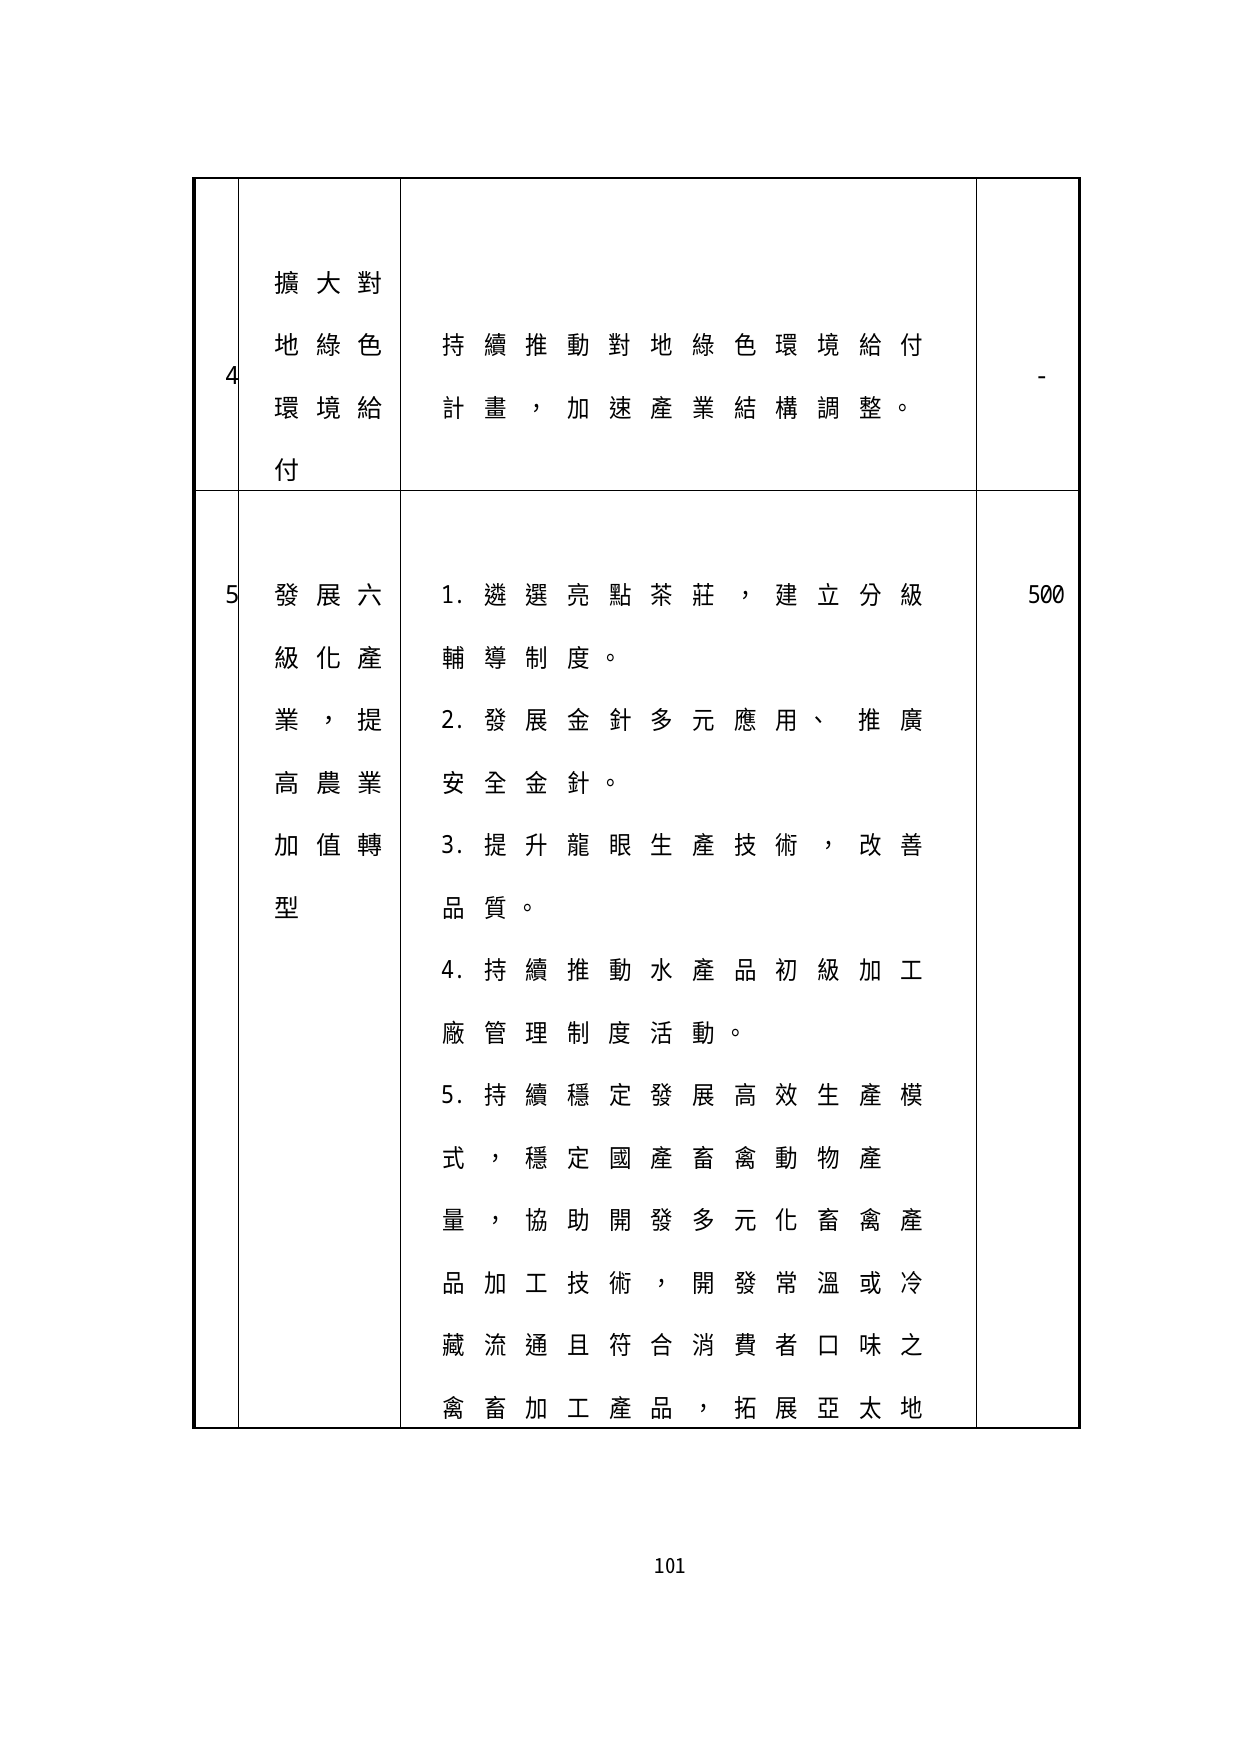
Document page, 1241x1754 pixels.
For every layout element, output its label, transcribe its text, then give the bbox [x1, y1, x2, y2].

table_cell 擴大對地綠色環境給付 [239, 179, 400, 490]
table_cell 4 [196, 179, 238, 490]
table_cell - [977, 179, 1078, 490]
table_cell 發展六級化產業，提高農業加值轉型 [239, 491, 400, 1427]
table_cell 持續推動對地綠色環境給付計畫，加速產業結構調整。 [401, 179, 976, 490]
table_cell 5 [196, 491, 238, 1427]
table_cell 500 [977, 491, 1078, 1427]
table_cell 1.遴選亮點茶莊，建立分級輔導制度。 2.發展金針多元應用、推廣安全金針。 3.提升龍眼生產技術，改善品質。 4.持續推動水產品初級加工廠管理制度活動。 5.持續穩定發展高效生產模式，穩定國產畜禽動物產量，協助開發多元化畜禽產品加工技術，開發常溫或冷藏流通且符合消費者口味之禽畜加工產品，拓展亞太地 [401, 491, 976, 1427]
